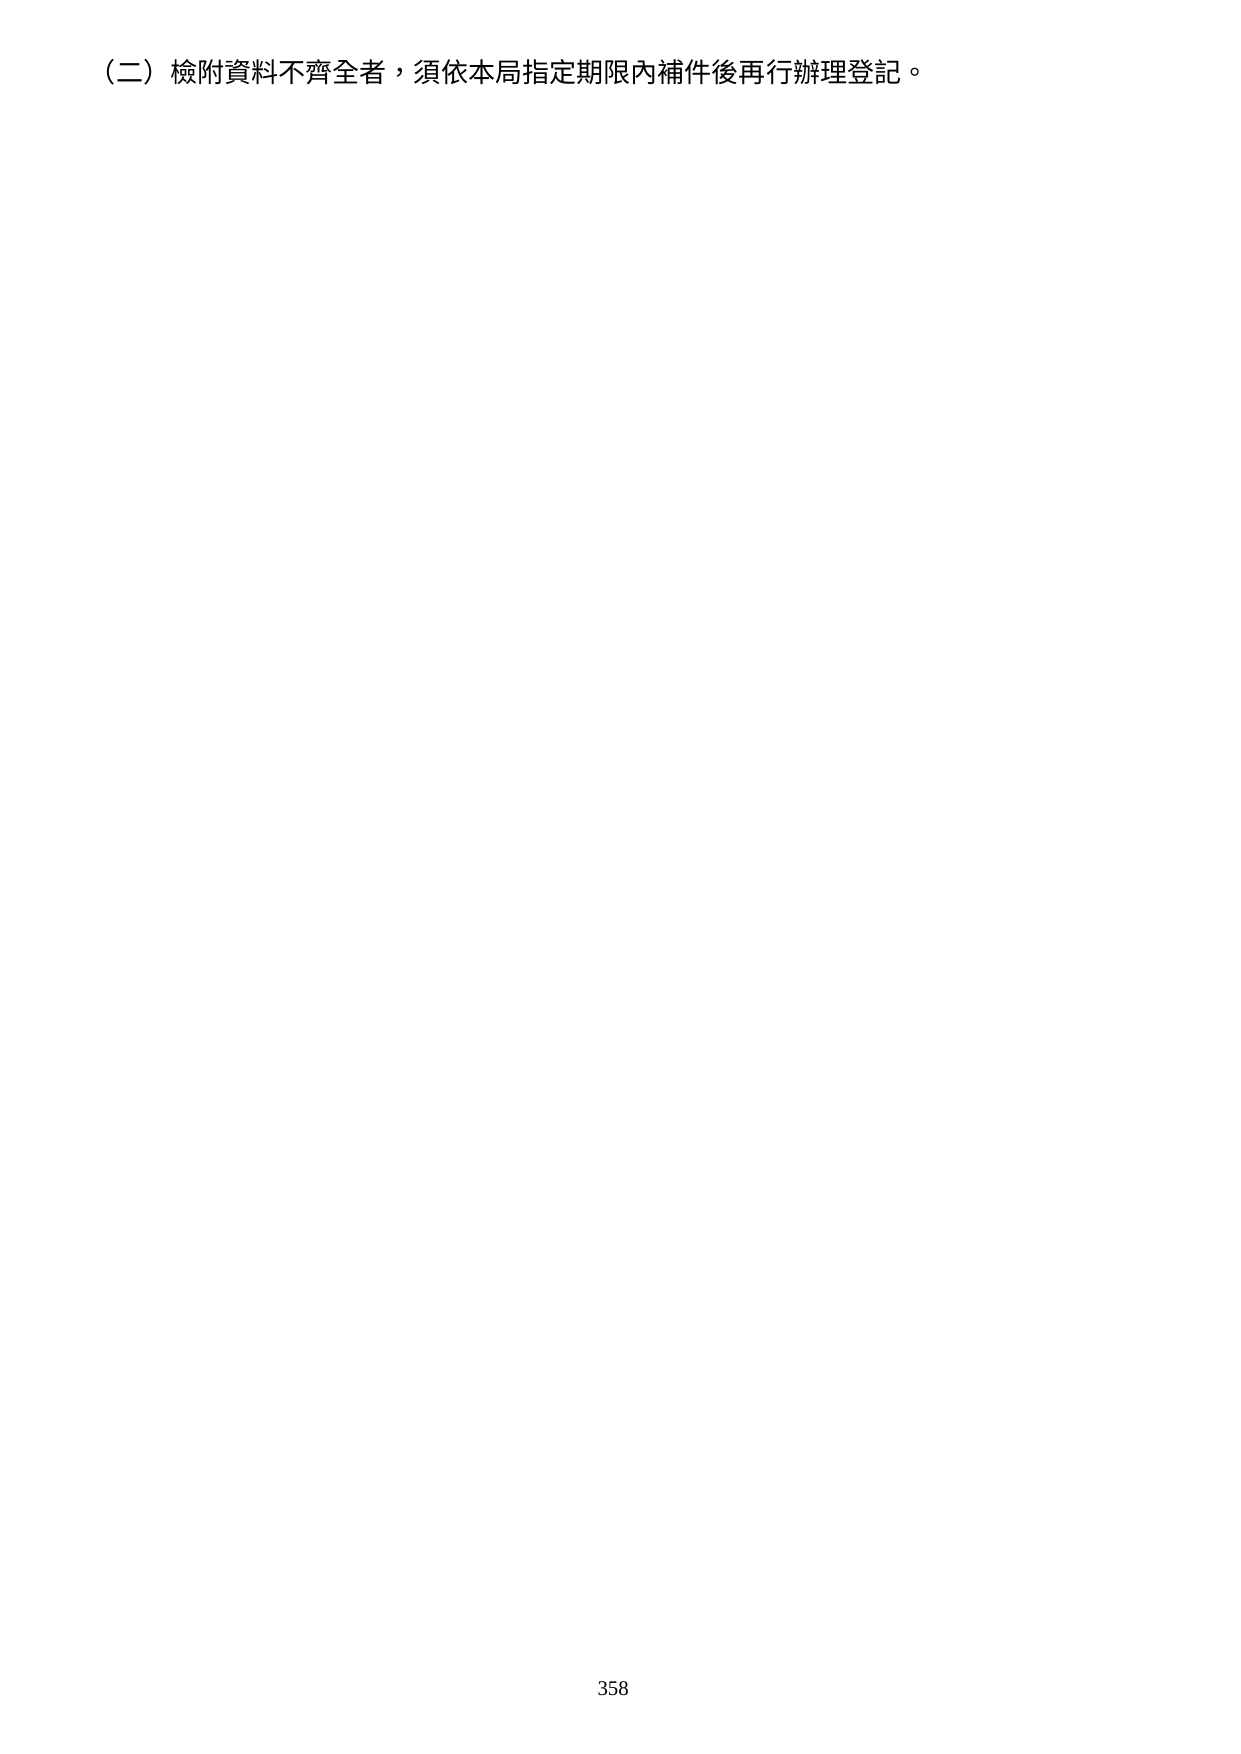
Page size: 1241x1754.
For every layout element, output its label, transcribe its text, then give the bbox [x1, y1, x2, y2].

text （二）檢附資料不齊全者，須依本局指定期限內補件後再行辦理登記。 [89, 29, 1137, 92]
